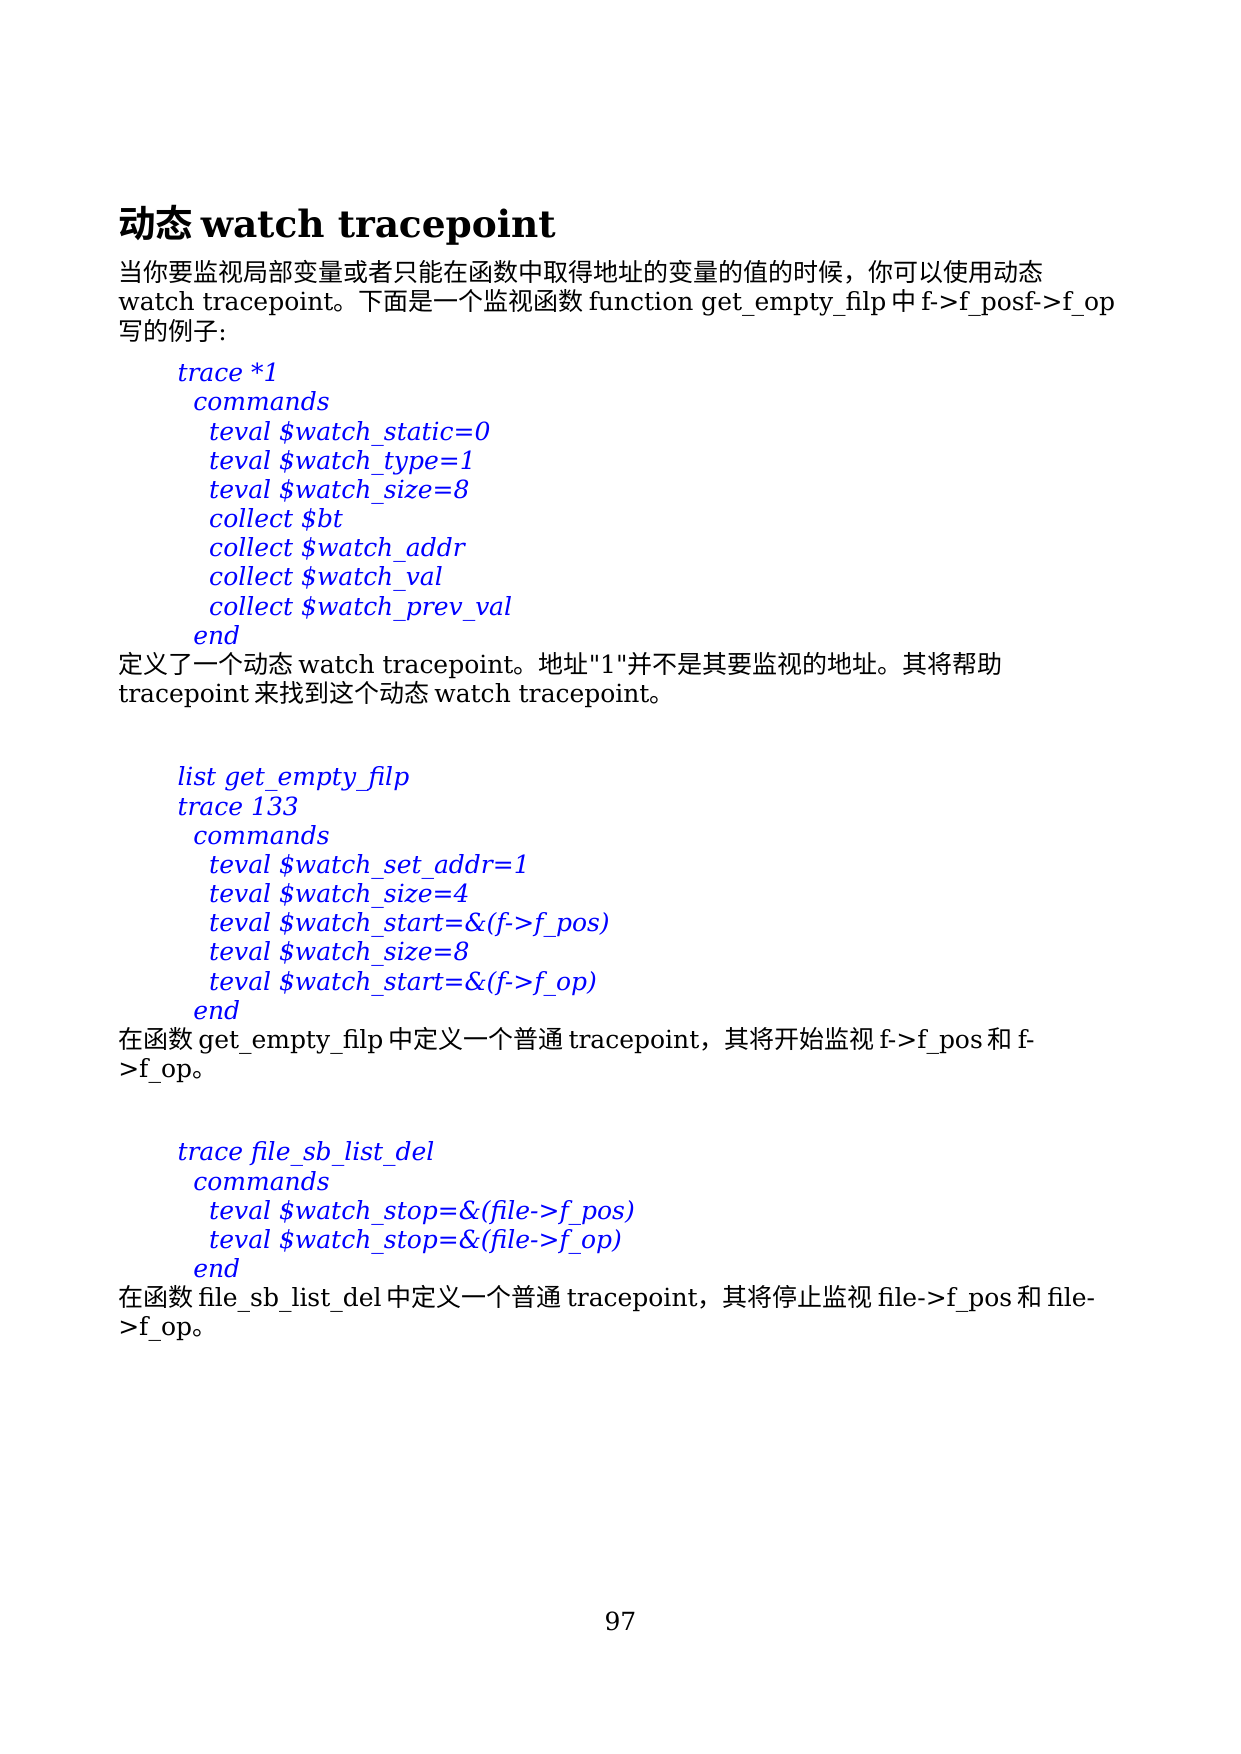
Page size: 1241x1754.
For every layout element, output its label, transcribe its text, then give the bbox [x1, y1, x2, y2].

text 在函数get_empty_filp中定义一个普通tracepoint，其将开始监视f->f_pos和f->f_op。 [118, 1025, 1122, 1083]
text 定义了一个动态watch tracepoint。地址"1"并不是其要监视的地址。其将帮助tracepoint来找到这个动态watch tracepoint。 [118, 650, 1122, 708]
text teval $watch_stop=&(file->f_op) [177, 1225, 1063, 1254]
text teval $watch_set_addr=1 [177, 850, 1063, 879]
text commands [177, 387, 1063, 417]
text end [177, 1254, 1063, 1283]
text teval $watch_size=4 [177, 879, 1063, 908]
text 当你要监视局部变量或者只能在函数中取得地址的变量的值的时候，你可以使用动态watch tracepoint。下面是一个监视函数function get_empty_filp中f->f_posf->f_op写的例子: [118, 258, 1122, 346]
text teval $watch_size=8 [177, 937, 1063, 967]
text teval $watch_stop=&(file->f_pos) [177, 1196, 1063, 1225]
text collect $bt [177, 504, 1063, 533]
text commands [177, 821, 1063, 850]
text 在函数file_sb_list_del中定义一个普通tracepoint，其将停止监视file->f_pos和file->f_op。 [118, 1283, 1122, 1342]
text collect $watch_addr [177, 533, 1063, 562]
text list get_empty_filp [177, 762, 1063, 792]
text end [177, 621, 1063, 650]
text teval $watch_type=1 [177, 446, 1063, 475]
text trace file_sb_list_del [177, 1137, 1063, 1167]
text teval $watch_start=&(f->f_op) [177, 967, 1063, 996]
text collect $watch_val [177, 562, 1063, 592]
text commands [177, 1167, 1063, 1196]
text teval $watch_size=8 [177, 475, 1063, 504]
text trace 133 [177, 792, 1063, 821]
text teval $watch_start=&(f->f_pos) [177, 908, 1063, 937]
subtitle 动态watch tracepoint [118, 202, 1122, 246]
text collect $watch_prev_val [177, 592, 1063, 621]
text end [177, 996, 1063, 1025]
text teval $watch_static=0 [177, 417, 1063, 446]
text trace *1 [177, 358, 1063, 387]
